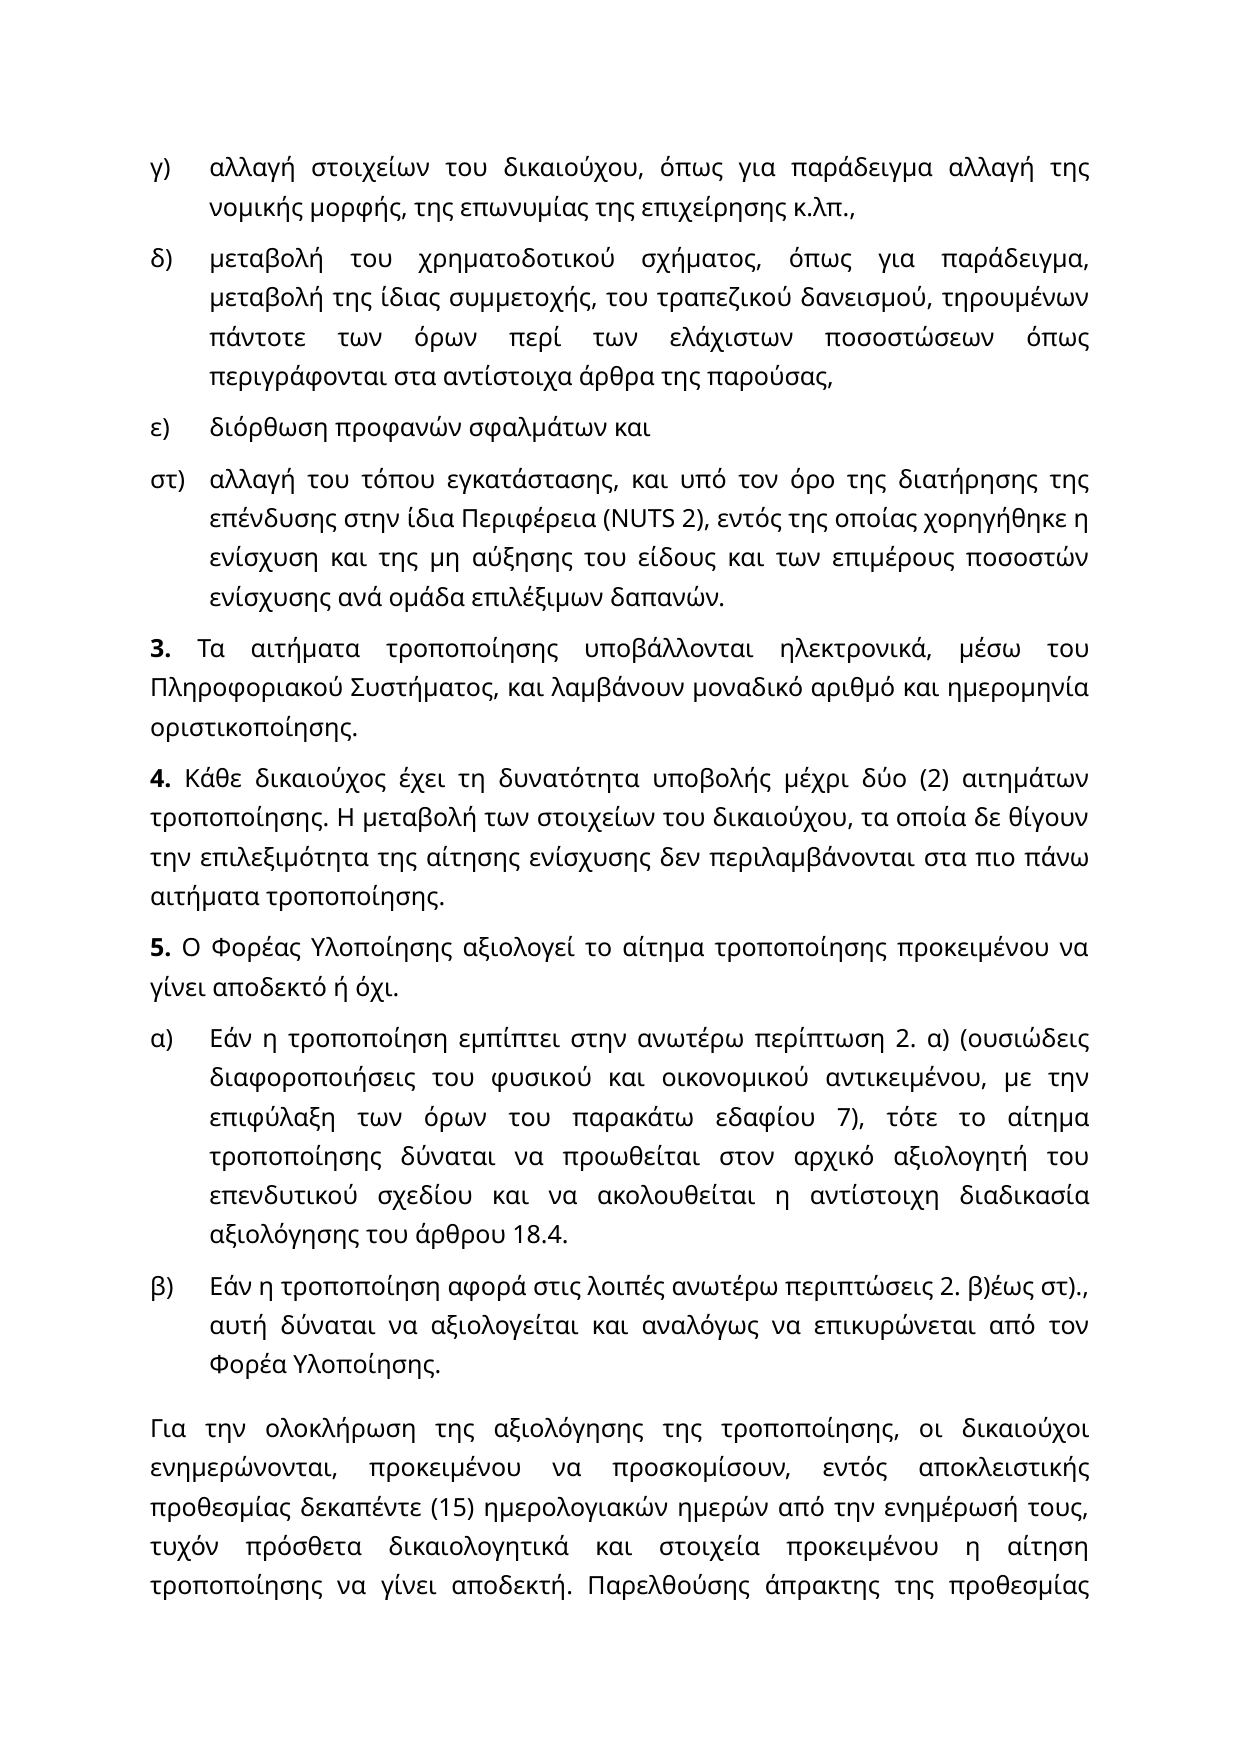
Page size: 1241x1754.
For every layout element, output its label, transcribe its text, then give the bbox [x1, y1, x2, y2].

list γ) αλλαγή στοιχείων του δικαιούχου, όπως για παράδειγμα αλλαγή της νομικής μορφής, της επωνυμίας της επιχείρησης κ.λπ., [150, 150, 1090, 223]
list β) Εάν η τροποποίηση αφορά στις λοιπές ανωτέρω περιπτώσεις 2. β)έως στ)., αυτή δύναται να αξιολογείται και αναλόγως να επικυρώνεται από τον Φορέα Υλοποίησης. [150, 1268, 1090, 1381]
list δ) μεταβολή του χρηματοδοτικού σχήματος, όπως για παράδειγμα, μεταβολή της ίδιας συμμετοχής, του τραπεζικού δανεισμού, τηρουμένων πάντοτε των όρων περί των ελάχιστων ποσοστώσεων όπως περιγράφονται στα αντίστοιχα άρθρα της παρούσας, [150, 241, 1090, 392]
text 5. Ο Φορέας Υλοποίησης αξιολογεί το αίτημα τροποποίησης προκειμένου να γίνει αποδεκτό ή όχι. [150, 930, 1090, 1003]
text 4. Κάθε δικαιούχος έχει τη δυνατότητα υποβολής μέχρι δύο (2) αιτημάτων τροποποίησης. Η μεταβολή των στοιχείων του δικαιούχου, τα οποία δε θίγουν την επιλεξιμότητα της αίτησης ενίσχυσης δεν περιλαμβάνονται στα πιο πάνω αιτήματα τροποποίησης. [150, 761, 1090, 912]
list α) Εάν η τροποποίηση εμπίπτει στην ανωτέρω περίπτωση 2. α) (ουσιώδεις διαφοροποιήσεις του φυσικού και οικονομικού αντικειμένου, με την επιφύλαξη των όρων του παρακάτω εδαφίου 7), τότε το αίτημα τροποποίησης δύναται να προωθείται στον αρχικό αξιολογητή του επενδυτικού σχεδίου και να ακολουθείται η αντίστοιχη διαδικασία αξιολόγησης του άρθρου 18.4. [150, 1021, 1090, 1251]
text 3. Τα αιτήματα τροποποίησης υποβάλλονται ηλεκτρονικά, μέσω του Πληροφοριακού Συστήματος, και λαμβάνουν μοναδικό αριθμό και ημερομηνία οριστικοποίησης. [150, 631, 1090, 743]
list στ) αλλαγή του τόπου εγκατάστασης, και υπό τον όρο της διατήρησης της επένδυσης στην ίδια Περιφέρεια (NUTS 2), εντός της οποίας χορηγήθηκε η ενίσχυση και της μη αύξησης του είδους και των επιμέρους ποσοστών ενίσχυσης ανά ομάδα επιλέξιμων δαπανών. [150, 462, 1090, 613]
list ε) διόρθωση προφανών σφαλμάτων και [150, 410, 1090, 444]
text Για την ολοκλήρωση της αξιολόγησης της τροποποίησης, οι δικαιούχοι ενημερώνονται, προκειμένου να προσκομίσουν, εντός αποκλειστικής προθεσμίας δεκαπέντε (15) ημερολογιακών ημερών από την ενημέρωσή τους, τυχόν πρόσθετα δικαιολογητικά και στοιχεία προκειμένου η αίτηση τροποποίησης να γίνει αποδεκτή. Παρελθούσης άπρακτης της προθεσμίας [150, 1411, 1090, 1602]
